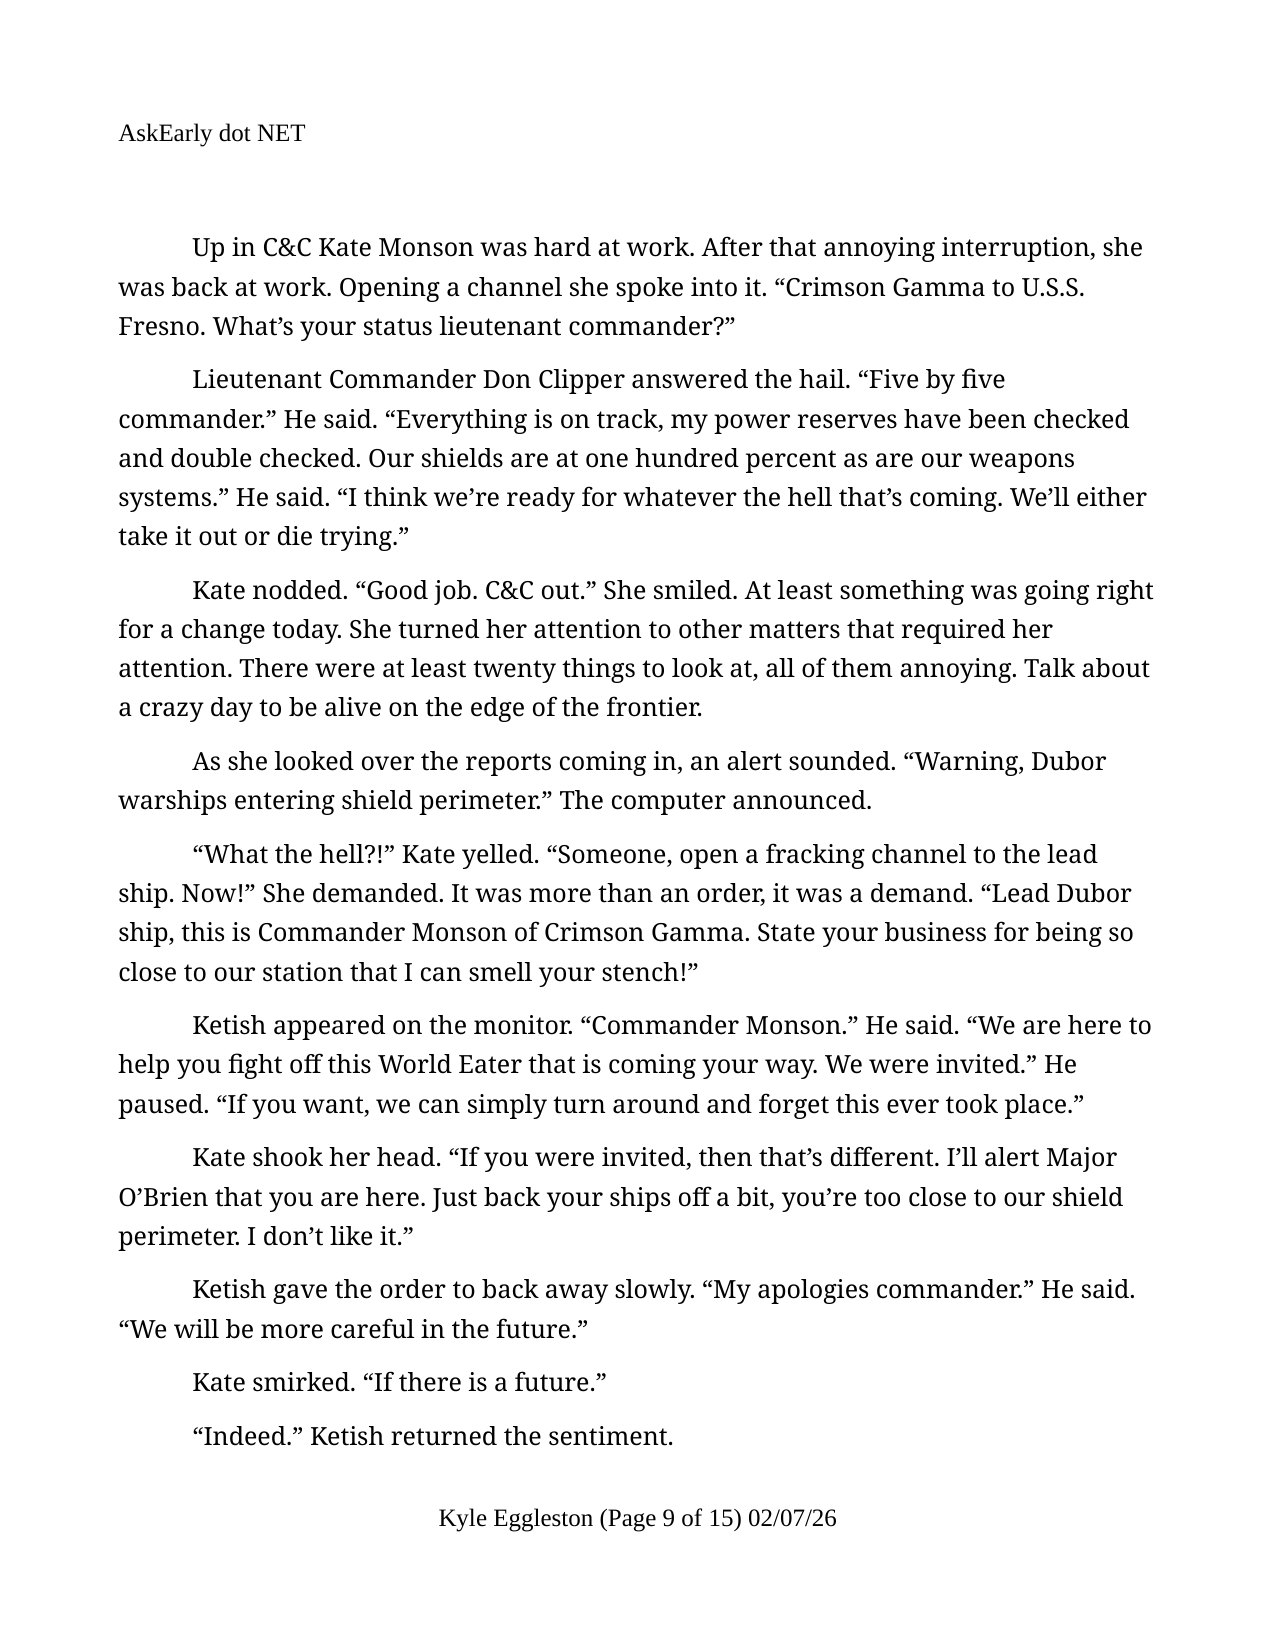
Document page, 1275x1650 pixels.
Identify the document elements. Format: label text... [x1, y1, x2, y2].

text Ketish appeared on the monitor. “Commander Monson.” He said. “We are here to help you fight off this World Eater that is coming your way. We were invited.” He paused. “If you want, we can simply turn around and forget this ever took place.” [118, 1008, 1157, 1120]
text As she looked over the reports coming in, an alert sounded. “Warning, Dubor warships entering shield perimeter.” The computer announced. [118, 744, 1157, 817]
text Kate nodded. “Good job. C&C out.” She smiled. At least something was going right for a change today. She turned her attention to other matters that required her attention. There were at least twenty things to look at, all of them annoying. Talk about a crazy day to be alive on the edge of the frontier. [118, 573, 1157, 724]
text Ketish gave the order to back away slowly. “My apologies commander.” He said. “We will be more careful in the future.” [118, 1272, 1157, 1345]
text Up in C&C Kate Monson was hard at work. After that annoying interruption, she was back at work. Opening a channel she spoke into it. “Crimson Gamma to U.S.S. Fresno. What’s your status lieutenant commander?” [118, 230, 1157, 342]
text Kate smirked. “If there is a future.” [118, 1365, 1157, 1399]
text “Indeed.” Ketish returned the sentiment. [118, 1419, 1157, 1453]
text “What the hell?!” Kate yelled. “Someone, open a fracking channel to the lead ship. Now!” She demanded. It was more than an order, it was a demand. “Lead Dubor ship, this is Commander Monson of Crimson Gamma. State your business for being so close to our station that I can smell your stench!” [118, 837, 1157, 988]
text Kate shook her head. “If you were invited, then that’s different. I’ll alert Major O’Brien that you are here. Just back your ships off a bit, you’re too close to our shield perimeter. I don’t like it.” [118, 1140, 1157, 1252]
text Lieutenant Commander Don Clipper answered the hail. “Five by five commander.” He said. “Everything is on track, my power reserves have been checked and double checked. Our shields are at one hundred percent as are our weapons systems.” He said. “I think we’re ready for whatever the hell that’s coming. We’ll either take it out or die trying.” [118, 362, 1157, 553]
